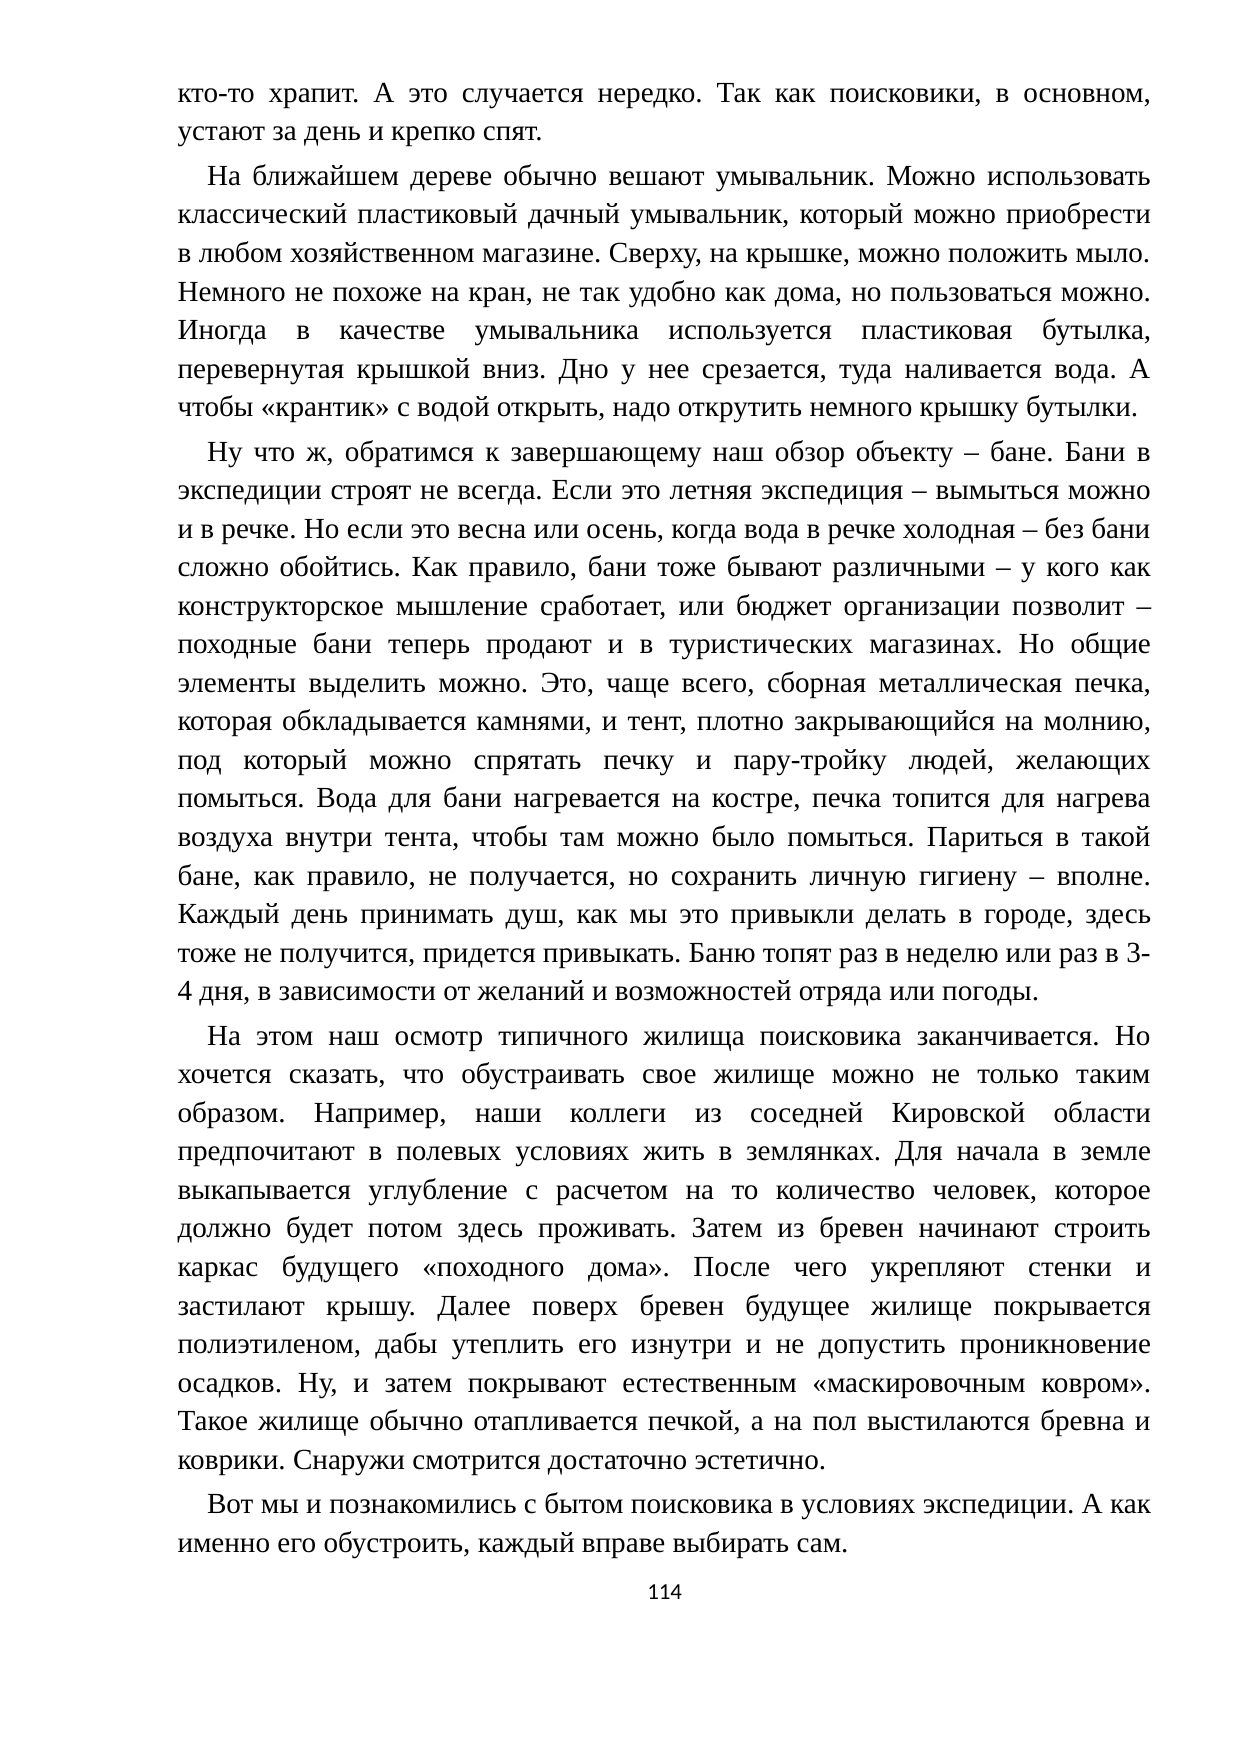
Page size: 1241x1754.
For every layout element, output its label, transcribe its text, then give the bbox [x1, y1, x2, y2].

text На этом наш осмотр типичного жилища поисковика заканчивается. Но хочется сказать, что обустраивать свое жилище можно не только таким образом. Например, наши коллеги из соседней Кировской области предпочитают в полевых условиях жить в землянках. Для начала в земле выкапывается углубление с расчетом на то количество человек, которое должно будет потом здесь проживать. Затем из бревен начинают строить каркас будущего «походного дома». После чего укрепляют стенки и застилают крышу. Далее поверх бревен будущее жилище покрывается полиэтиленом, дабы утеплить его изнутри и не допустить проникновение осадков. Ну, и затем покрывают естественным «маскировочным ковром». Такое жилище обычно отапливается печкой, а на пол выстилаются бревна и коврики. Снаружи смотрится достаточно эстетично. [177, 1018, 1152, 1475]
text Вот мы и познакомились с бытом поисковика в условиях экспедиции. А как именно его обустроить, каждый вправе выбирать сам. [177, 1486, 1152, 1558]
text кто-то храпит. А это случается нередко. Так как поисковики, в основном, устают за день и крепко спят. [177, 75, 1152, 147]
text Ну что ж, обратимся к завершающему наш обзор объекту – бане. Бани в экспедиции строят не всегда. Если это летняя экспедиция – вымыться можно и в речке. Но если это весна или осень, когда вода в речке холодная – без бани сложно обойтись. Как правило, бани тоже бывают различными – у кого как конструкторское мышление сработает, или бюджет организации позволит – походные бани теперь продают и в туристических магазинах. Но общие элементы выделить можно. Это, чаще всего, сборная металлическая печка, которая обкладывается камнями, и тент, плотно закрывающийся на молнию, под который можно спрятать печку и пару-тройку людей, желающих помыться. Вода для бани нагревается на костре, печка топится для нагрева воздуха внутри тента, чтобы там можно было помыться. Париться в такой бане, как правило, не получается, но сохранить личную гигиену – вполне. Каждый день принимать душ, как мы это привыкли делать в городе, здесь тоже не получится, придется привыкать. Баню топят раз в неделю или раз в 3-4 дня, в зависимости от желаний и возможностей отряда или погоды. [177, 434, 1152, 1007]
text На ближайшем дереве обычно вешают умывальник. Можно использовать классический пластиковый дачный умывальник, который можно приобрести в любом хозяйственном магазине. Сверху, на крышке, можно положить мыло. Немного не похоже на кран, не так удобно как дома, но пользоваться можно. Иногда в качестве умывальника используется пластиковая бутылка, перевернутая крышкой вниз. Дно у нее срезается, туда наливается вода. А чтобы «крантик» с водой открыть, надо открутить немного крышку бутылки. [177, 158, 1152, 423]
